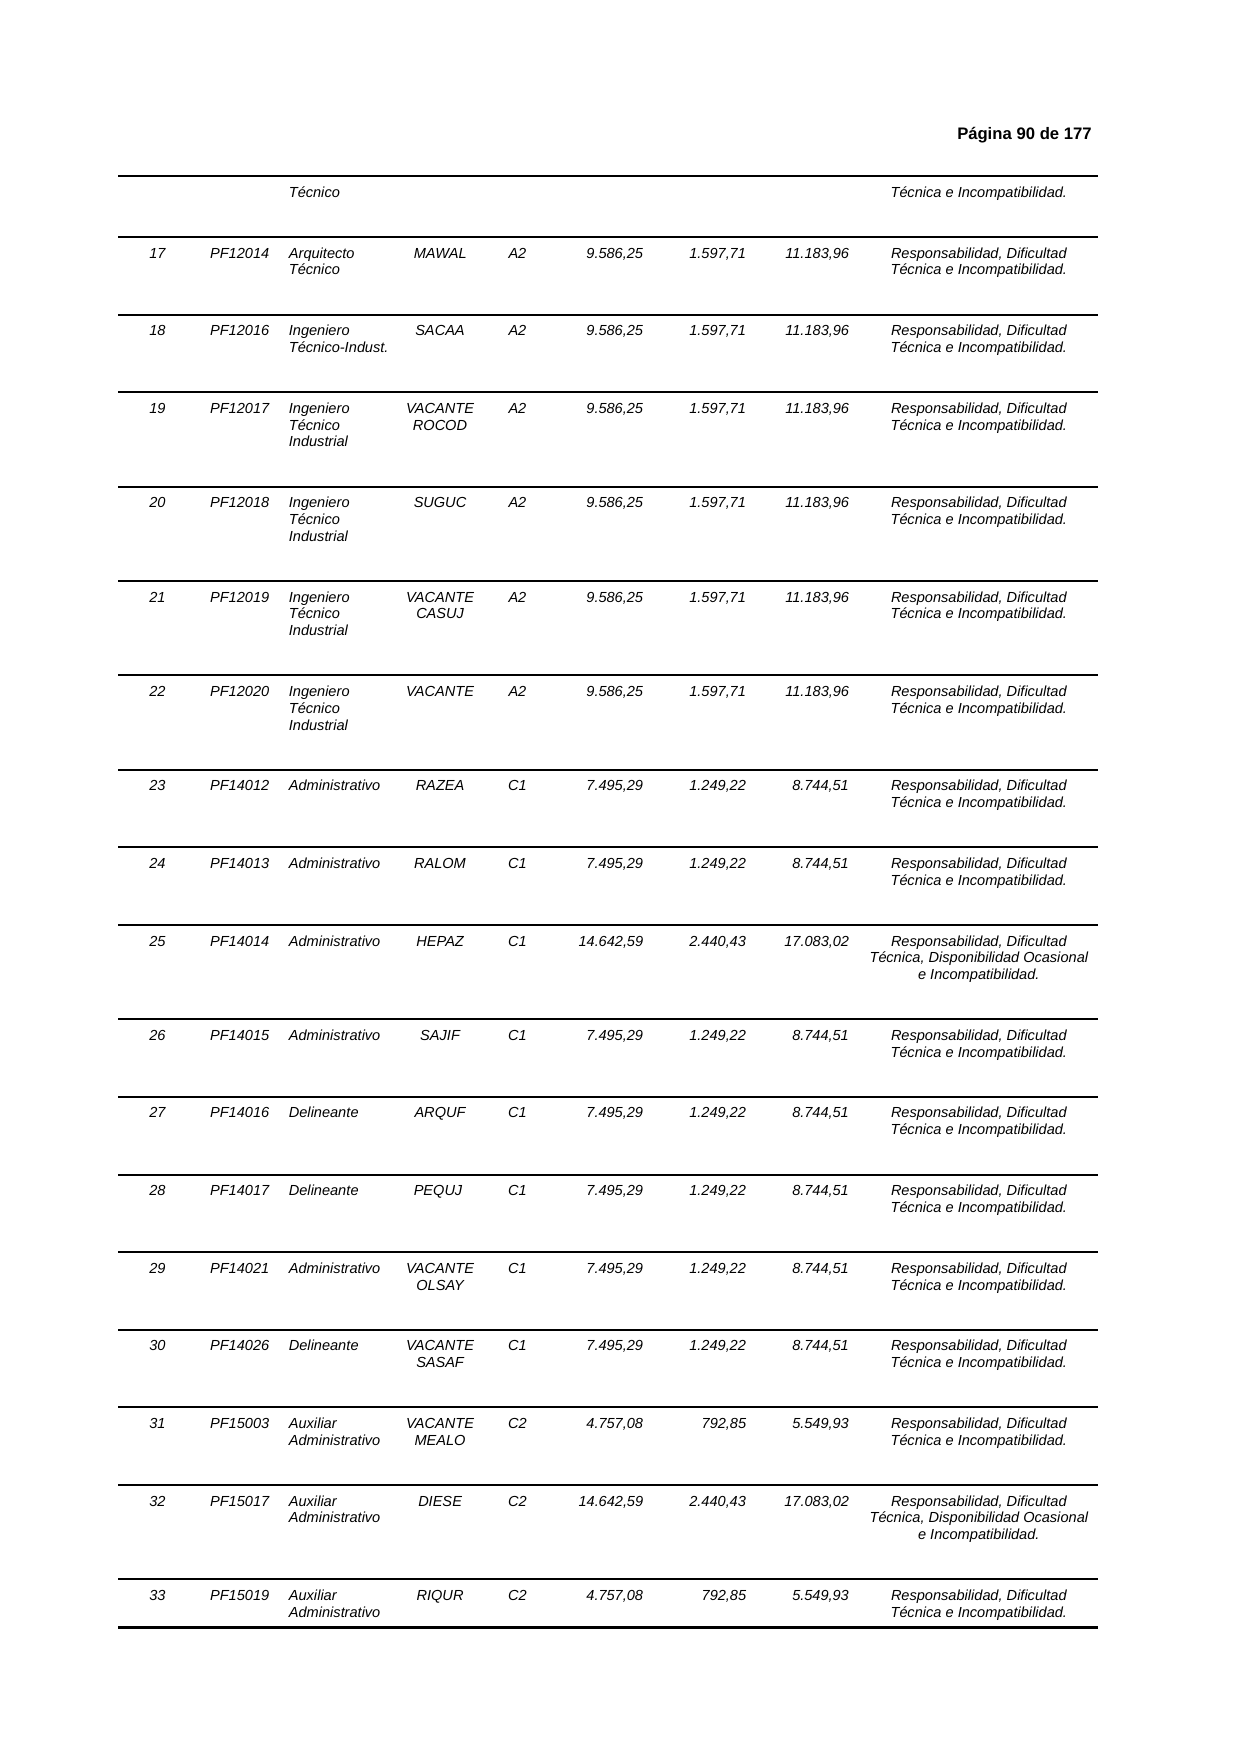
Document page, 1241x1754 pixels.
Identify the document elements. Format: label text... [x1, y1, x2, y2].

table_cell 2.440,43 [655, 1486, 757, 1578]
table_cell 1.249,22 [655, 1331, 757, 1406]
table_cell 21 [118, 582, 198, 674]
table_cell 1.597,71 [655, 582, 757, 674]
table_cell VACANTE CASUJ [397, 582, 484, 674]
table_cell 11.183,96 [758, 316, 860, 391]
table_cell Delineante [283, 1176, 397, 1251]
table_cell 792,85 [655, 1408, 757, 1484]
table_cell 1.597,71 [655, 393, 757, 486]
table_cell Responsabilidad, Dificultad Técnica e Incompatibilidad. [860, 1580, 1098, 1626]
table_cell C2 [484, 1486, 552, 1578]
table_cell MAWAL [397, 238, 484, 313]
table_cell SACAA [397, 316, 484, 391]
table_cell 14.642,59 [552, 926, 654, 1018]
table_cell Responsabilidad, Dificultad Técnica e Incompatibilidad. [860, 1253, 1098, 1329]
table_cell 7.495,29 [552, 1331, 654, 1406]
table_cell [118, 177, 198, 236]
table_cell DIESE [397, 1486, 484, 1578]
table_cell Responsabilidad, Dificultad Técnica e Incompatibilidad. [860, 1020, 1098, 1096]
table_cell Técnico [283, 177, 397, 236]
table_cell Responsabilidad, Dificultad Técnica e Incompatibilidad. [860, 1331, 1098, 1406]
table_cell PF14017 [198, 1176, 282, 1251]
table_cell RALOM [397, 848, 484, 924]
table_cell 11.183,96 [758, 488, 860, 580]
table_cell PF14013 [198, 848, 282, 924]
table_cell C1 [484, 771, 552, 846]
table_cell Responsabilidad, Dificultad Técnica e Incompatibilidad. [860, 1408, 1098, 1484]
table_cell C1 [484, 1098, 552, 1173]
table_cell 8.744,51 [758, 848, 860, 924]
table_cell PF12014 [198, 238, 282, 313]
table_cell 1.249,22 [655, 1253, 757, 1329]
table_cell Ingeniero Técnico Industrial [283, 582, 397, 674]
table_cell VACANTE OLSAY [397, 1253, 484, 1329]
table_cell Responsabilidad, Dificultad Técnica e Incompatibilidad. [860, 676, 1098, 769]
table_cell 11.183,96 [758, 393, 860, 486]
table_cell 9.586,25 [552, 488, 654, 580]
table_cell Ingeniero Técnico-Indust. [283, 316, 397, 391]
table_cell C1 [484, 926, 552, 1018]
table_cell A2 [484, 488, 552, 580]
table_cell Administrativo [283, 848, 397, 924]
table_cell 8.744,51 [758, 771, 860, 846]
table_cell 8.744,51 [758, 1098, 860, 1173]
table_cell C1 [484, 1176, 552, 1251]
table_cell 11.183,96 [758, 582, 860, 674]
table_cell HEPAZ [397, 926, 484, 1018]
table_cell Ingeniero Técnico Industrial [283, 676, 397, 769]
table_cell Responsabilidad, Dificultad Técnica e Incompatibilidad. [860, 238, 1098, 313]
table_cell C1 [484, 1253, 552, 1329]
table_cell VACANTE ROCOD [397, 393, 484, 486]
table_cell Auxiliar Administrativo [283, 1408, 397, 1484]
table_cell C2 [484, 1580, 552, 1626]
table_cell 1.249,22 [655, 771, 757, 846]
table_cell [552, 177, 654, 236]
table_cell 9.586,25 [552, 582, 654, 674]
table_cell ARQUF [397, 1098, 484, 1173]
table_cell PF15017 [198, 1486, 282, 1578]
table_cell 31 [118, 1408, 198, 1484]
table_cell RAZEA [397, 771, 484, 846]
table_cell 20 [118, 488, 198, 580]
table_cell A2 [484, 316, 552, 391]
table_cell Ingeniero Técnico Industrial [283, 488, 397, 580]
table_cell 792,85 [655, 1580, 757, 1626]
table_cell PF14014 [198, 926, 282, 1018]
table_cell 8.744,51 [758, 1331, 860, 1406]
table_cell PF14021 [198, 1253, 282, 1329]
table_cell 9.586,25 [552, 676, 654, 769]
table_cell Delineante [283, 1331, 397, 1406]
table_cell PF14012 [198, 771, 282, 846]
table_cell 23 [118, 771, 198, 846]
table_cell 9.586,25 [552, 238, 654, 313]
table_cell VACANTE MEALO [397, 1408, 484, 1484]
table_cell VACANTE [397, 676, 484, 769]
table_cell PF12018 [198, 488, 282, 580]
table_cell 26 [118, 1020, 198, 1096]
table_cell A2 [484, 582, 552, 674]
table_cell 8.744,51 [758, 1176, 860, 1251]
table_cell 8.744,51 [758, 1253, 860, 1329]
table_cell 7.495,29 [552, 1176, 654, 1251]
table_cell Arquitecto Técnico [283, 238, 397, 313]
table_cell Responsabilidad, Dificultad Técnica, Disponibilidad Ocasional e Incompatibilidad. [860, 926, 1098, 1018]
table_cell PF15019 [198, 1580, 282, 1626]
table_cell 4.757,08 [552, 1408, 654, 1484]
table_cell 4.757,08 [552, 1580, 654, 1626]
table_cell [758, 177, 860, 236]
table_cell 25 [118, 926, 198, 1018]
table_cell Ingeniero Técnico Industrial [283, 393, 397, 486]
table_cell 5.549,93 [758, 1408, 860, 1484]
table_cell RIQUR [397, 1580, 484, 1626]
table_cell 1.597,71 [655, 238, 757, 313]
table_cell 19 [118, 393, 198, 486]
table_cell Responsabilidad, Dificultad Técnica, Disponibilidad Ocasional e Incompatibilidad. [860, 1486, 1098, 1578]
table_cell PEQUJ [397, 1176, 484, 1251]
table_cell Auxiliar Administrativo [283, 1580, 397, 1626]
table_cell 33 [118, 1580, 198, 1626]
table_cell Responsabilidad, Dificultad Técnica e Incompatibilidad. [860, 488, 1098, 580]
table_cell Delineante [283, 1098, 397, 1173]
table_cell 8.744,51 [758, 1020, 860, 1096]
table_cell A2 [484, 676, 552, 769]
table_cell 18 [118, 316, 198, 391]
table_cell 30 [118, 1331, 198, 1406]
table_cell A2 [484, 393, 552, 486]
table_cell 27 [118, 1098, 198, 1173]
table_cell PF12017 [198, 393, 282, 486]
table_cell C1 [484, 848, 552, 924]
table_cell 1.249,22 [655, 1176, 757, 1251]
table_cell Responsabilidad, Dificultad Técnica e Incompatibilidad. [860, 1176, 1098, 1251]
table_cell [484, 177, 552, 236]
table_cell PF12019 [198, 582, 282, 674]
table_cell PF14016 [198, 1098, 282, 1173]
table_cell [655, 177, 757, 236]
table_cell Administrativo [283, 1253, 397, 1329]
table_cell 2.440,43 [655, 926, 757, 1018]
table_cell PF12020 [198, 676, 282, 769]
table_cell C1 [484, 1331, 552, 1406]
table_cell 7.495,29 [552, 1098, 654, 1173]
table_cell PF12016 [198, 316, 282, 391]
table_cell 17.083,02 [758, 1486, 860, 1578]
table_cell C1 [484, 1020, 552, 1096]
table_cell 1.249,22 [655, 1020, 757, 1096]
table_cell SUGUC [397, 488, 484, 580]
table_cell Responsabilidad, Dificultad Técnica e Incompatibilidad. [860, 316, 1098, 391]
table_cell C2 [484, 1408, 552, 1484]
table_cell Responsabilidad, Dificultad Técnica e Incompatibilidad. [860, 393, 1098, 486]
table_cell [397, 177, 484, 236]
table_cell Responsabilidad, Dificultad Técnica e Incompatibilidad. [860, 582, 1098, 674]
table_cell 11.183,96 [758, 676, 860, 769]
table_cell Técnica e Incompatibilidad. [860, 177, 1098, 236]
table_cell PF14026 [198, 1331, 282, 1406]
table_cell 7.495,29 [552, 1253, 654, 1329]
table_cell 32 [118, 1486, 198, 1578]
table_cell 7.495,29 [552, 771, 654, 846]
table_cell Responsabilidad, Dificultad Técnica e Incompatibilidad. [860, 1098, 1098, 1173]
table_cell 1.597,71 [655, 316, 757, 391]
table_cell 17 [118, 238, 198, 313]
table_cell Responsabilidad, Dificultad Técnica e Incompatibilidad. [860, 848, 1098, 924]
table_cell 22 [118, 676, 198, 769]
table_cell Responsabilidad, Dificultad Técnica e Incompatibilidad. [860, 771, 1098, 846]
table_cell 28 [118, 1176, 198, 1251]
table_cell Administrativo [283, 1020, 397, 1096]
table_cell Administrativo [283, 771, 397, 846]
table_cell VACANTE SASAF [397, 1331, 484, 1406]
table_cell 1.597,71 [655, 676, 757, 769]
table_cell 9.586,25 [552, 316, 654, 391]
table_cell 11.183,96 [758, 238, 860, 313]
table_cell Administrativo [283, 926, 397, 1018]
table_cell 5.549,93 [758, 1580, 860, 1626]
table_cell 29 [118, 1253, 198, 1329]
table_cell 1.249,22 [655, 848, 757, 924]
table_cell 17.083,02 [758, 926, 860, 1018]
table_cell Auxiliar Administrativo [283, 1486, 397, 1578]
table_cell PF15003 [198, 1408, 282, 1484]
table_cell A2 [484, 238, 552, 313]
table_cell 1.249,22 [655, 1098, 757, 1173]
table_cell 1.597,71 [655, 488, 757, 580]
table_cell 7.495,29 [552, 1020, 654, 1096]
table_cell PF14015 [198, 1020, 282, 1096]
table_cell 14.642,59 [552, 1486, 654, 1578]
table_cell [198, 177, 282, 236]
table_cell SAJIF [397, 1020, 484, 1096]
table_cell 9.586,25 [552, 393, 654, 486]
table_cell 24 [118, 848, 198, 924]
table_cell 7.495,29 [552, 848, 654, 924]
